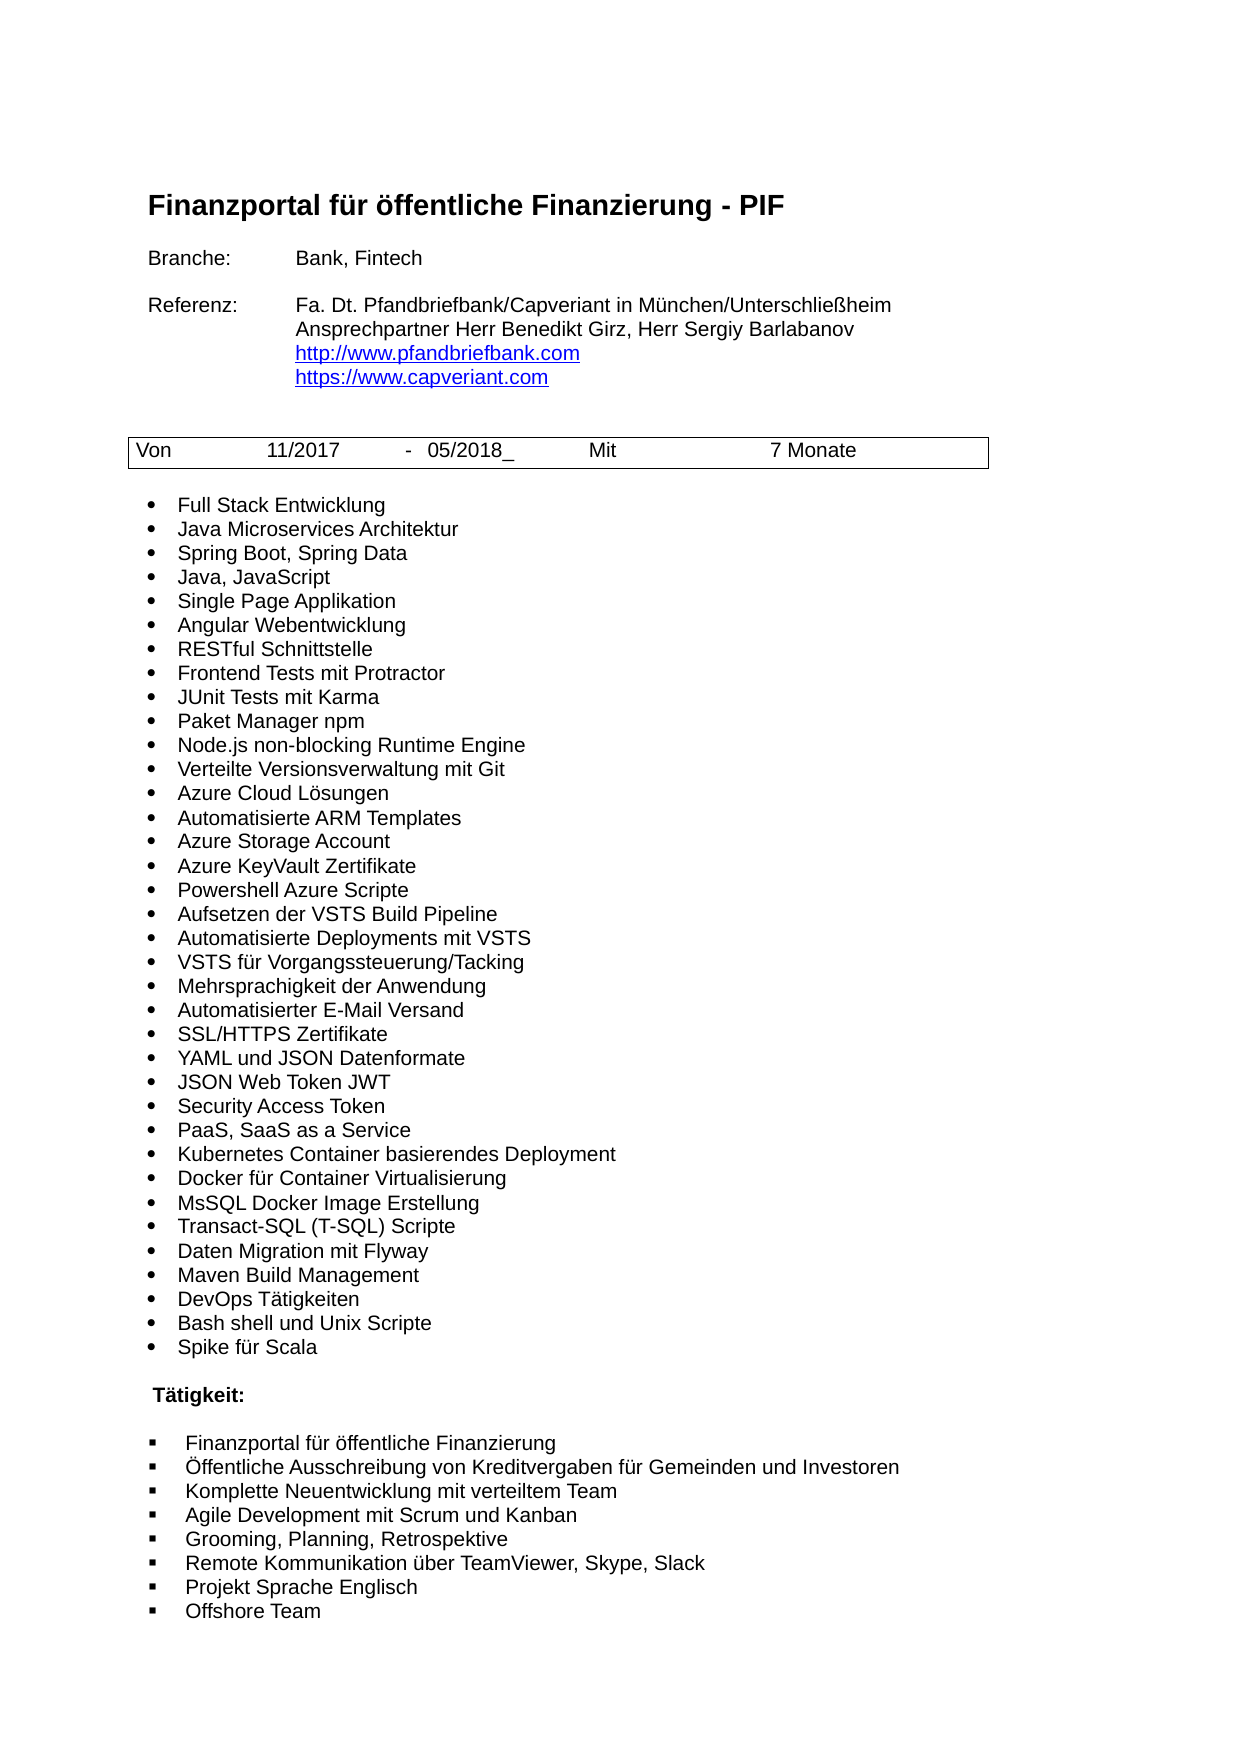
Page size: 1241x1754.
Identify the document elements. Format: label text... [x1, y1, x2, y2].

list Projekt Sprache Englisch [148, 1575, 1110, 1599]
list Automatisierte Deployments mit VSTS [148, 926, 1110, 950]
list VSTS für Vorgangssteuerung/Tacking [148, 950, 1110, 974]
list Agile Development mit Scrum und Kanban [148, 1503, 1110, 1527]
text Tätigkeit: [152, 1383, 1110, 1407]
list Kubernetes Container basierendes Deployment [148, 1142, 1110, 1166]
list Security Access Token [148, 1094, 1110, 1118]
list Java Microservices Architektur [148, 517, 1110, 541]
table_header - [398, 438, 420, 467]
list Java, JavaScript [148, 565, 1110, 589]
table_header Mit [581, 438, 762, 467]
list Angular Webentwicklung [148, 613, 1110, 637]
text https://www.capveriant.com [221, 365, 1110, 389]
text Ansprechpartner Herr Benedikt Girz, Herr Sergiy Barlabanov [148, 317, 1110, 341]
list Paket Manager npm [148, 709, 1110, 733]
list Verteilte Versionsverwaltung mit Git [148, 757, 1110, 781]
list Docker für Container Virtualisierung [148, 1166, 1110, 1190]
list PaaS, SaaS as a Service [148, 1118, 1110, 1142]
table_header 7 Monate [763, 438, 988, 467]
list Bash shell und Unix Scripte [148, 1311, 1110, 1335]
list Full Stack Entwicklung [148, 492, 1110, 517]
list Automatisierte ARM Templates [148, 805, 1110, 829]
list DevOps Tätigkeiten [148, 1287, 1110, 1311]
list Automatisierter E-Mail Versand [148, 998, 1110, 1022]
list Frontend Tests mit Protractor [148, 661, 1110, 685]
subtitle Finanzportal für öffentliche Finanzierung - PIF [148, 188, 1110, 221]
list Transact-SQL (T-SQL) Scripte [148, 1214, 1110, 1238]
list Offshore Team [148, 1599, 1110, 1623]
list MsSQL Docker Image Erstellung [148, 1190, 1110, 1214]
table_header Von [129, 438, 259, 467]
table_header 05/2018_ [420, 438, 581, 467]
list RESTful Schnittstelle [148, 637, 1110, 661]
list SSL/HTTPS Zertifikate [148, 1022, 1110, 1046]
table_header 11/2017 [259, 438, 398, 467]
list JSON Web Token JWT [148, 1070, 1110, 1094]
list Komplette Neuentwicklung mit verteiltem Team [148, 1479, 1110, 1503]
text Referenz: Fa. Dt. Pfandbriefbank/Capveriant in München/Unterschließheim [148, 293, 1110, 317]
list JUnit Tests mit Karma [148, 685, 1110, 709]
list Mehrsprachigkeit der Anwendung [148, 974, 1110, 998]
list Node.js non-blocking Runtime Engine [148, 733, 1110, 757]
list Grooming, Planning, Retrospektive [148, 1527, 1110, 1551]
list Aufsetzen der VSTS Build Pipeline [148, 902, 1110, 926]
list Spring Boot, Spring Data [148, 541, 1110, 565]
text Branche: Bank, Fintech [148, 245, 1110, 269]
list Öffentliche Ausschreibung von Kreditvergaben für Gemeinden und Investoren [148, 1455, 1110, 1479]
list Powershell Azure Scripte [148, 877, 1110, 902]
list Azure Storage Account [148, 829, 1110, 853]
list Maven Build Management [148, 1262, 1110, 1287]
list Azure KeyVault Zertifikate [148, 853, 1110, 877]
list Spike für Scala [148, 1335, 1110, 1359]
list Remote Kommunikation über TeamViewer, Skype, Slack [148, 1551, 1110, 1575]
list Daten Migration mit Flyway [148, 1238, 1110, 1262]
list YAML und JSON Datenformate [148, 1046, 1110, 1070]
list Single Page Applikation [148, 589, 1110, 613]
text http://www.pfandbriefbank.com [221, 341, 1110, 365]
list Azure Cloud Lösungen [148, 781, 1110, 805]
list Finanzportal für öffentliche Finanzierung [148, 1431, 1110, 1455]
